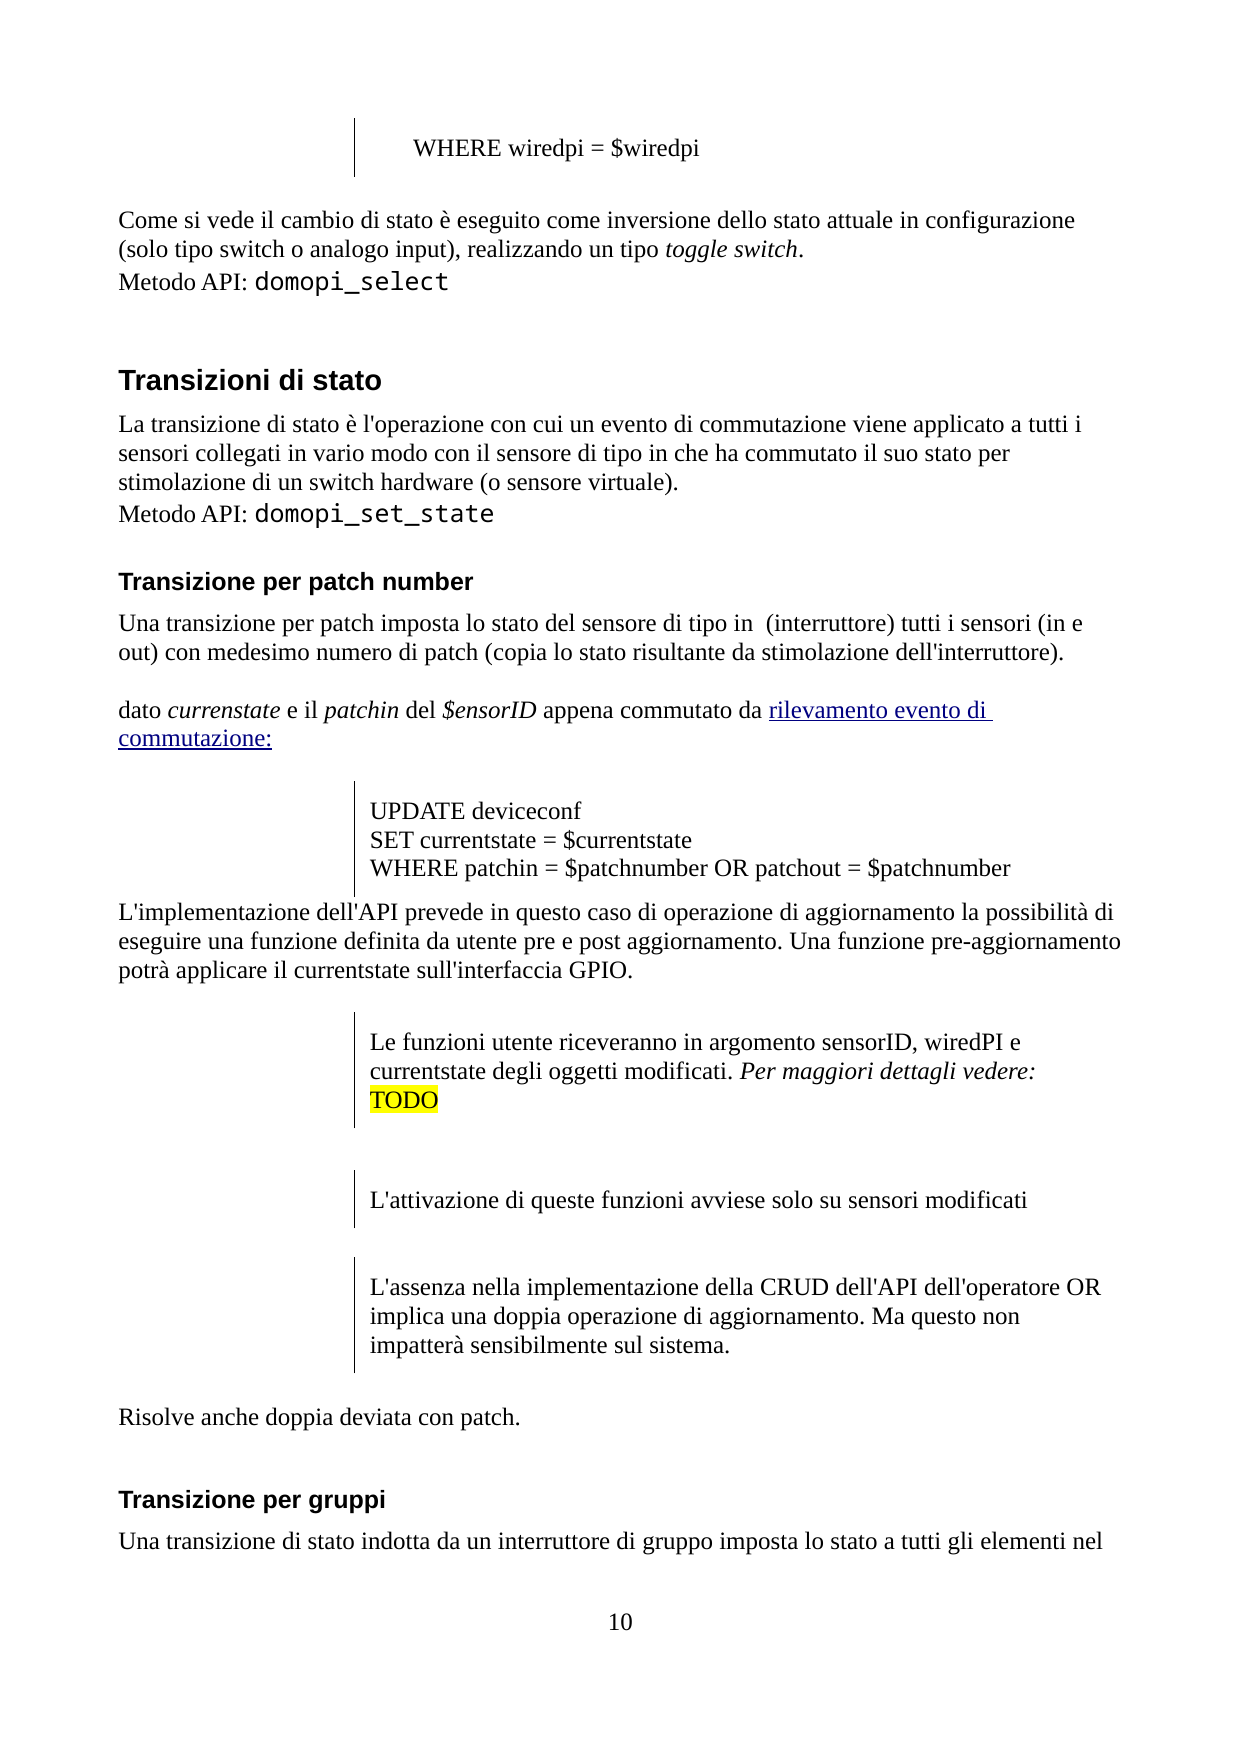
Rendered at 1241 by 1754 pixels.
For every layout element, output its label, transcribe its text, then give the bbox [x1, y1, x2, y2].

text La transizione di stato è l'operazione con cui un evento di commutazione viene applicato a tutti i sensori collegati in vario modo con il sensore di tipo in che ha commutato il suo stato per stimolazione di un switch hardware (o sensore virtuale). [118, 409, 1122, 496]
text Metodo API: domopi_select [118, 263, 1122, 297]
text Le funzioni utente riceveranno in argomento sensorID, wiredPI e currentstate degli oggetti modificati. Per maggiori dettagli vedere: TODO [355, 1012, 1122, 1128]
text WHERE wiredpi = $wiredpi [355, 118, 1122, 177]
text L'implementazione dell'API prevede in questo caso di operazione di aggiornamento la possibilità di eseguire una funzione definita da utente pre e post aggiornamento. Una funzione pre-aggiornamento potrà applicare il currentstate sull'interfaccia GPIO. [118, 897, 1122, 983]
text UPDATE deviceconf SET currentstate = $currentstate WHERE patchin = $patchnumber OR patchout = $patchnumber [355, 781, 1122, 897]
text Metodo API: domopi_set_state [118, 496, 1122, 530]
text Risolve anche doppia deviata con patch. [118, 1402, 1122, 1431]
subtitle Transizioni di stato [118, 363, 1122, 397]
text L'assenza nella implementazione della CRUD dell'API dell'operatore OR implica una doppia operazione di aggiornamento. Ma questo non impatterà sensibilmente sul sistema. [355, 1257, 1122, 1373]
text Come si vede il cambio di stato è eseguito come inversione dello stato attuale in configurazione (solo tipo switch o analogo input), realizzando un tipo toggle switch. [118, 206, 1122, 263]
subtitle Transizione per gruppi [118, 1485, 1122, 1513]
subtitle Transizione per patch number [118, 567, 1122, 596]
text L'attivazione di queste funzioni avviese solo su sensori modificati [355, 1170, 1122, 1228]
text Una transizione di stato indotta da un interruttore di gruppo imposta lo stato a tutti gli elementi nel [118, 1526, 1122, 1555]
text Una transizione per patch imposta lo stato del sensore di tipo in (interruttore) tutti i sensori (in e out) con medesimo numero di patch (copia lo stato risultante da stimolazione dell'interruttore). [118, 608, 1122, 666]
text dato currenstate e il patchin del $ensorID appena commutato da rilevamento evento di commutazione: [118, 695, 1122, 752]
